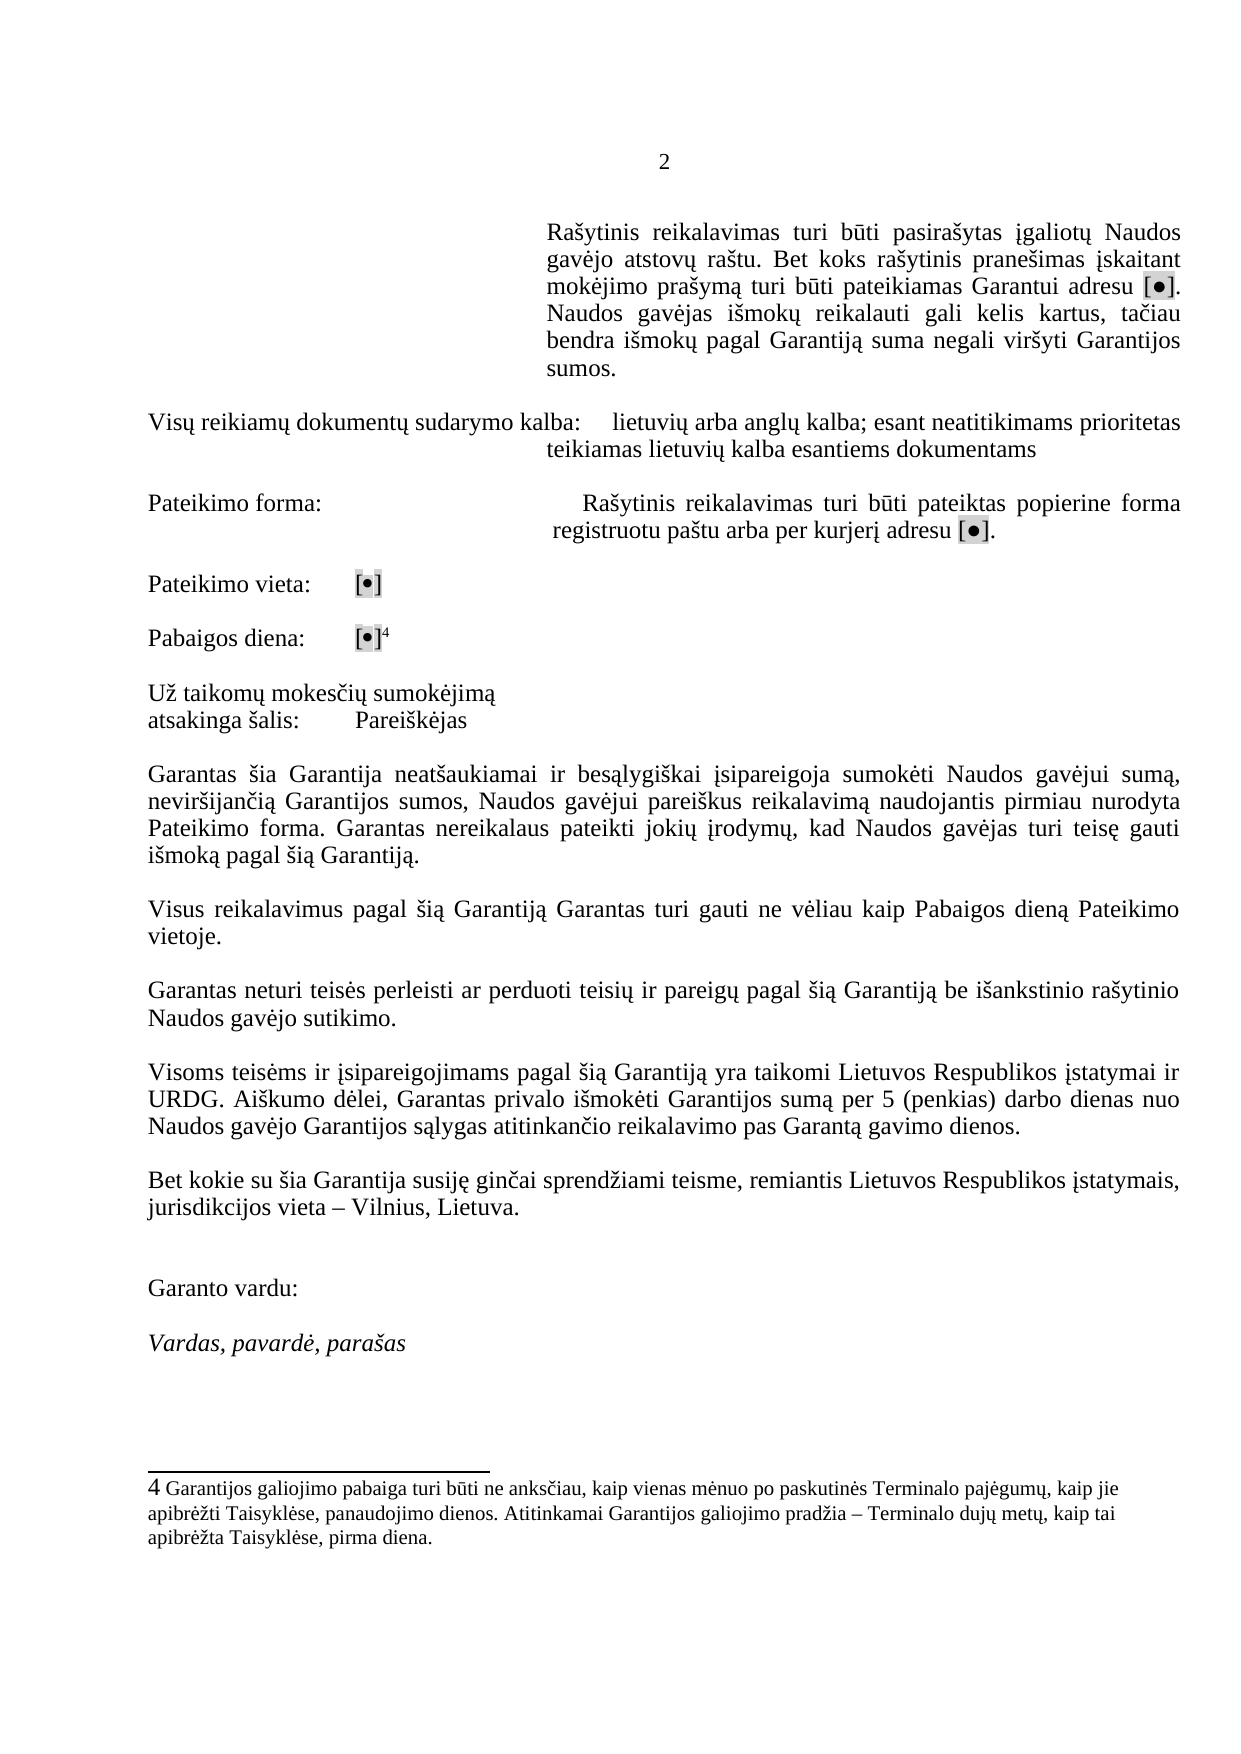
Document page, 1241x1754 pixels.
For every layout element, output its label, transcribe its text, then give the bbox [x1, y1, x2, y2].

text Garantijos galiojimo pabaiga turi būti ne anksčiau, kaip vienas mėnuo po paskutinės Terminalo pajėgumų, kaip jie apibrėžti Taisyklėse, panaudojimo dienos. Atitinkamai Garantijos galiojimo pradžia – Terminalo dujų metų, kaip tai apibrėžta Taisyklėse, pirma diena. [148, 1472, 1181, 1549]
text Visoms teisėms ir įsipareigojimams pagal šią Garantiją yra taikomi Lietuvos Respublikos įstatymai ir URDG. Aiškumo dėlei, Garantas privalo išmokėti Garantijos sumą per 5 (penkias) darbo dienas nuo Naudos gavėjo Garantijos sąlygas atitinkančio reikalavimo pas Garantą gavimo dienos. [148, 1058, 1181, 1140]
text Garantas šia Garantija neatšaukiamai ir besąlygiškai įsipareigoja sumokėti Naudos gavėjui sumą, neviršijančią Garantijos sumos, Naudos gavėjui pareiškus reikalavimą naudojantis pirmiau nurodyta Pateikimo forma. Garantas nereikalaus pateikti jokių įrodymų, kad Naudos gavėjas turi teisę gauti išmoką pagal šią Garantiją. [148, 761, 1181, 869]
text Pateikimo vieta: [] [148, 571, 1181, 598]
text Garantas neturi teisės perleisti ar perduoti teisių ir pareigų pagal šią Garantiją be išankstinio rašytinio Naudos gavėjo sutikimo. [148, 977, 1181, 1031]
text Garanto vardu: [148, 1275, 1181, 1302]
text Rašytinis reikalavimas turi būti pasirašytas įgaliotų Naudos gavėjo atstovų raštu. Bet koks rašytinis pranešimas įskaitant mokėjimo prašymą turi būti pateikiamas Garantui adresu [●]. Naudos gavėjas išmokų reikalauti gali kelis kartus, tačiau bendra išmokų pagal Garantiją suma negali viršyti Garantijos sumos. [546, 219, 1181, 381]
text Visų reikiamų dokumentų sudarymo kalba: lietuvių arba anglų kalba; esant neatitikimams prioritetas teikiamas lietuvių kalba esantiems dokumentams [148, 408, 1181, 463]
text Visus reikalavimus pagal šią Garantiją Garantas turi gauti ne vėliau kaip Pabaigos dieną Pateikimo vietoje. [148, 896, 1181, 950]
text Už taikomų mokesčių sumokėjimą [148, 679, 1181, 706]
text Pabaigos diena: [] [148, 625, 1181, 652]
text Bet kokie su šia Garantija susiję ginčai sprendžiami teisme, remiantis Lietuvos Respublikos įstatymais, jurisdikcijos vieta – Vilnius, Lietuva. [148, 1167, 1181, 1221]
text Pateikimo forma: Rašytinis reikalavimas turi būti pateiktas popierine forma registruotu paštu arba per kurjerį adresu [●]. [148, 490, 1181, 544]
text atsakinga šalis: Pareiškėjas [148, 706, 1181, 733]
text Vardas, pavardė, parašas [148, 1329, 1181, 1356]
